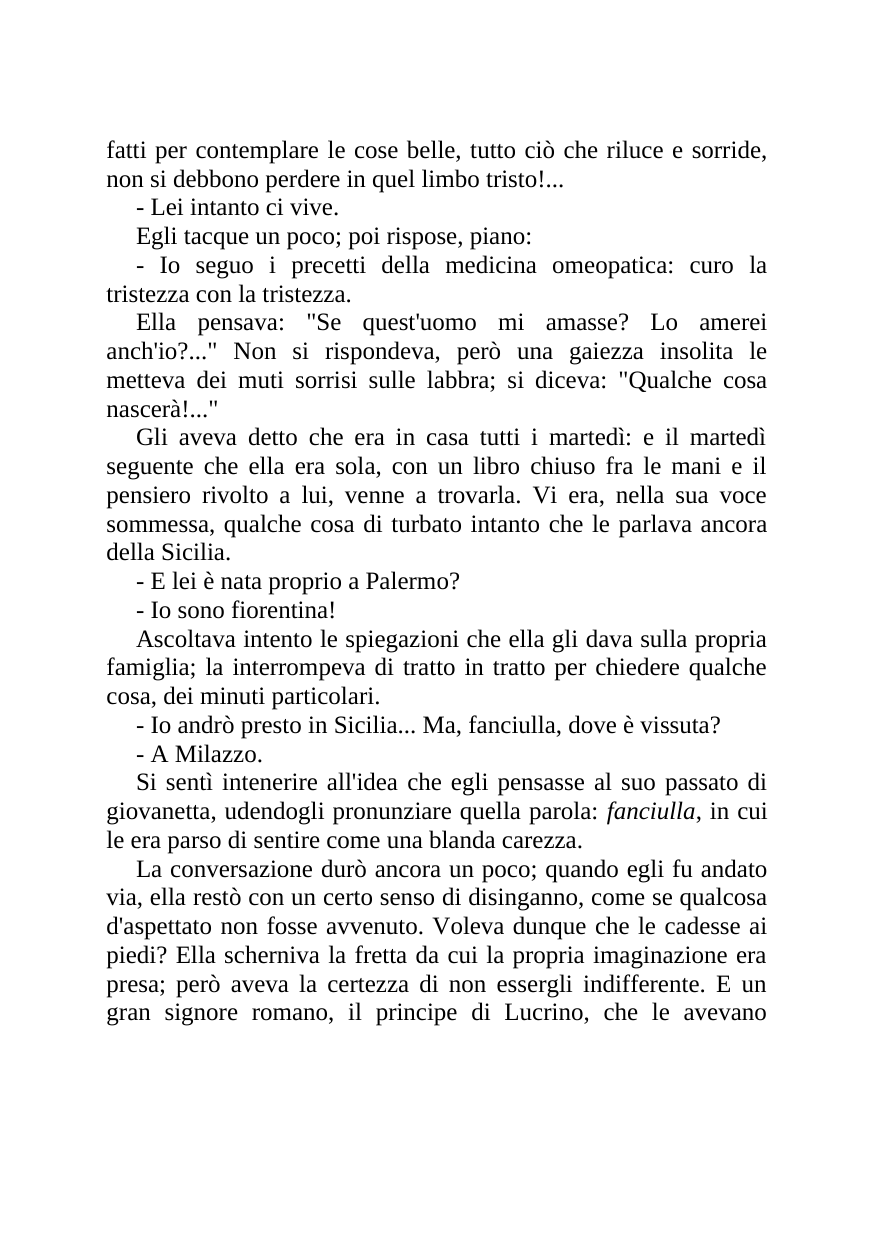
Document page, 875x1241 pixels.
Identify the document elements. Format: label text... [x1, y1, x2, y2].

text - Io sono fiorentina! [106, 595, 768, 624]
text La conversazione durò ancora un poco; quando egli fu andato via, ella restò con un certo senso di disinganno, come se qualcosa d'aspettato non fosse avvenuto. Voleva dunque che le cadesse ai piedi? Ella scherniva la fretta da cui la propria imaginazione era presa; però aveva la certezza di non essergli indifferente. E un gran signore romano, il principe di Lucrino, che le avevano [106, 854, 768, 1026]
text - E lei è nata proprio a Palermo? [106, 566, 768, 595]
text - A Milazzo. [106, 739, 768, 767]
text fatti per contemplare le cose belle, tutto ciò che riluce e sorride, non si debbono perdere in quel limbo tristo!... [106, 135, 768, 192]
text - Io seguo i precetti della medicina omeopatica: curo la tristezza con la tristezza. [106, 250, 768, 307]
text Ascoltava intento le spiegazioni che ella gli dava sulla propria famiglia; la interrompeva di tratto in tratto per chiedere qualche cosa, dei minuti particolari. [106, 624, 768, 710]
text - Lei intanto ci vive. [106, 192, 768, 221]
text Si sentì intenerire all'idea che egli pensasse al suo passato di giovanetta, udendogli pronunziare quella parola: fanciulla, in cui le era parso di sentire come una blanda carezza. [106, 767, 768, 854]
text - Io andrò presto in Sicilia... Ma, fanciulla, dove è vissuta? [106, 710, 768, 739]
text Egli tacque un poco; poi rispose, piano: [106, 221, 768, 250]
text Ella pensava: "Se quest'uomo mi amasse? Lo amerei anch'io?..." Non si rispondeva, però una gaiezza insolita le metteva dei muti sorrisi sulle labbra; si diceva: "Qualche cosa nascerà!..." [106, 307, 768, 422]
text Gli aveva detto che era in casa tutti i martedì: e il martedì seguente che ella era sola, con un libro chiuso fra le mani e il pensiero rivolto a lui, venne a trovarla. Vi era, nella sua voce sommessa, qualche cosa di turbato intanto che le parlava ancora della Sicilia. [106, 422, 768, 566]
